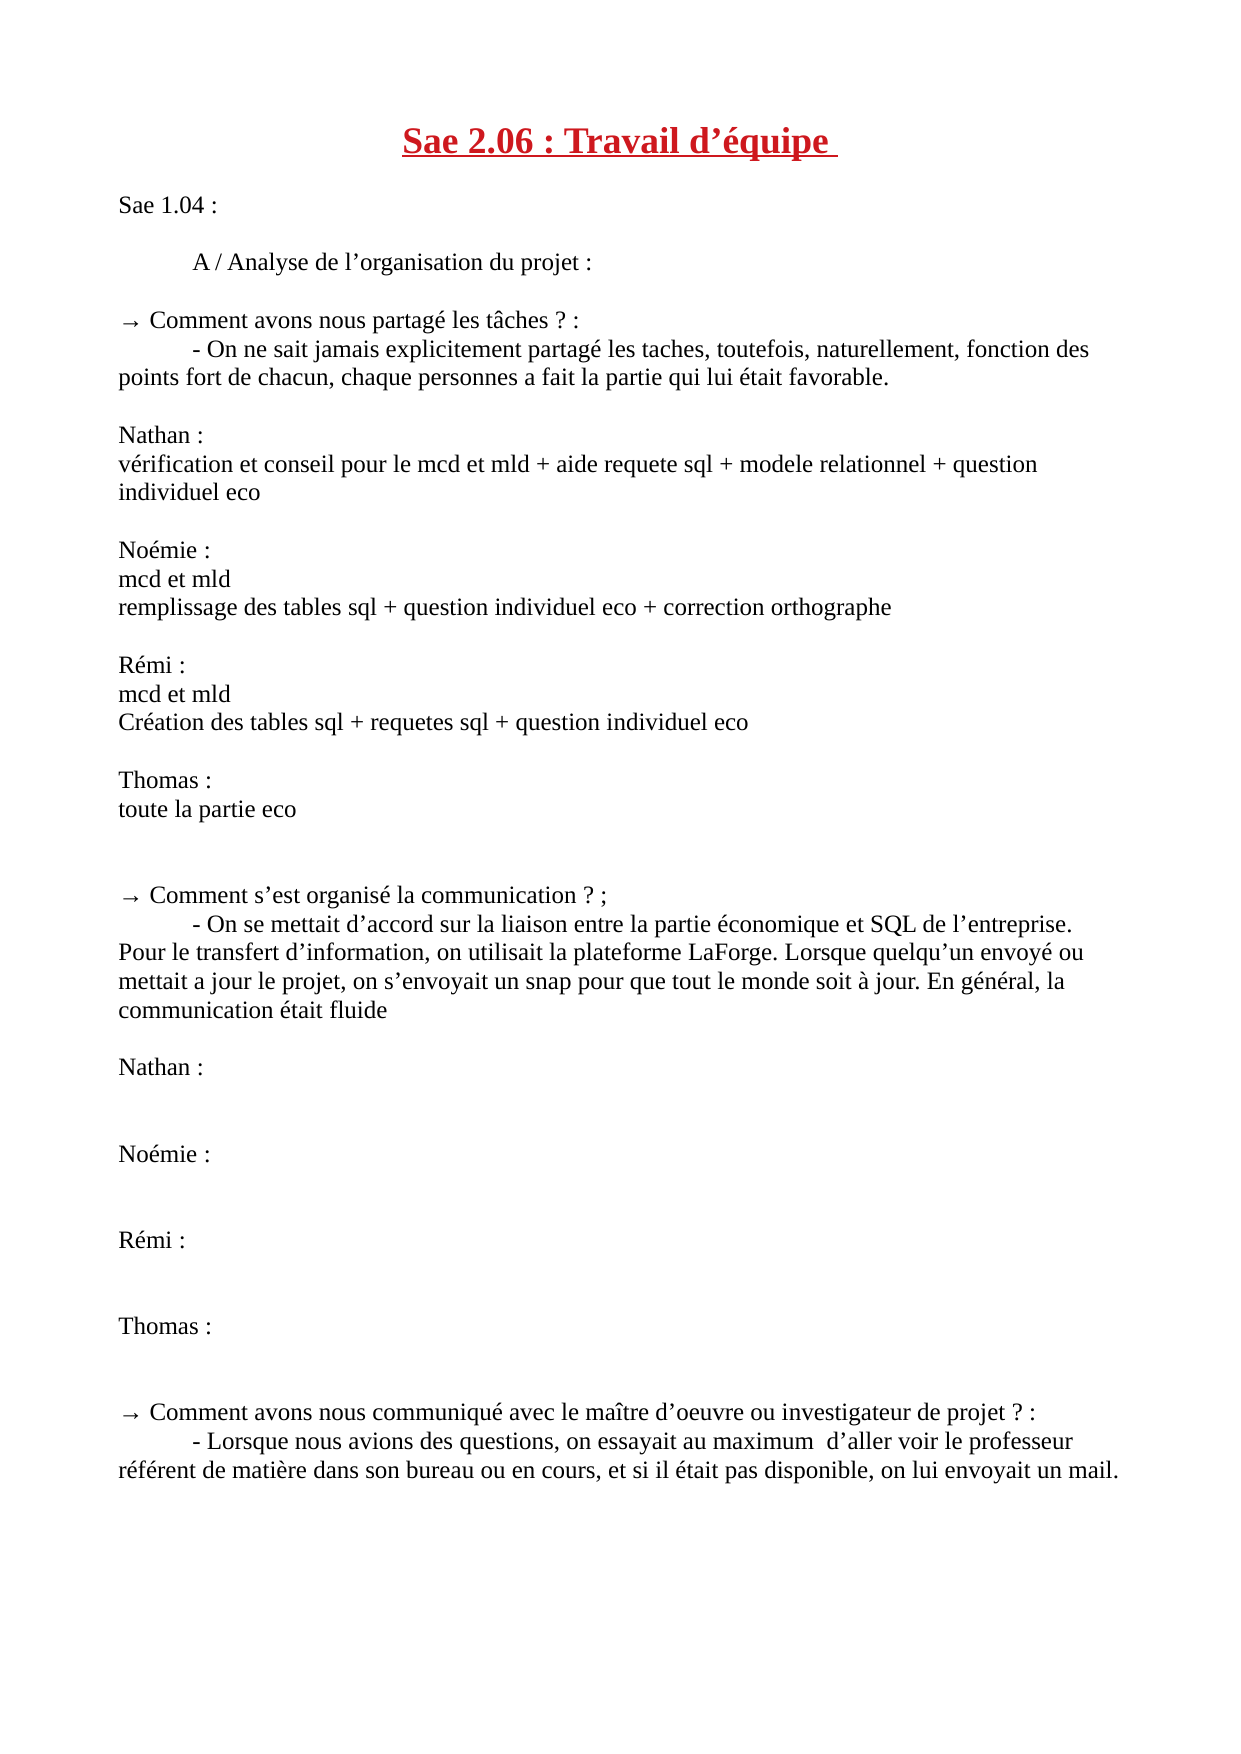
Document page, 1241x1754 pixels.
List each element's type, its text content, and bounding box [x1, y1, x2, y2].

text → Comment s’est organisé la communication ? ; [118, 880, 1122, 909]
text mcd et mld [118, 679, 1122, 707]
text Nathan : [118, 420, 1122, 449]
text Rémi : [118, 650, 1122, 679]
text remplissage des tables sql + question individuel eco + correction orthographe [118, 592, 1122, 621]
text Sae 2.06 : Travail d’équipe [118, 118, 1122, 161]
text Thomas : [118, 1311, 1122, 1340]
text Création des tables sql + requetes sql + question individuel eco [118, 707, 1122, 736]
text Noémie : [118, 535, 1122, 564]
text - On ne sait jamais explicitement partagé les taches, toutefois, naturellement, fonction des points fort de chacun, chaque personnes a fait la partie qui lui était favorable. [118, 334, 1122, 391]
text Nathan : [118, 1052, 1122, 1081]
text A / Analyse de l’organisation du projet : [118, 247, 1122, 276]
text → Comment avons nous partagé les tâches ? : [118, 305, 1122, 334]
text - Lorsque nous avions des questions, on essayait au maximum d’aller voir le professeur référent de matière dans son bureau ou en cours, et si il était pas disponible, on lui envoyait un mail. [118, 1426, 1122, 1484]
text vérification et conseil pour le mcd et mld + aide requete sql + modele relationnel + question individuel eco [118, 449, 1122, 506]
text mcd et mld [118, 564, 1122, 592]
text Noémie : [118, 1139, 1122, 1167]
text → Comment avons nous communiqué avec le maître d’oeuvre ou investigateur de projet ? : [118, 1397, 1122, 1426]
text Thomas : [118, 765, 1122, 794]
text Sae 1.04 : [118, 190, 1122, 219]
text - On se mettait d’accord sur la liaison entre la partie économique et SQL de l’entreprise. Pour le transfert d’information, on utilisait la plateforme LaForge. Lorsque quelqu’un envoyé ou mettait a jour le projet, on s’envoyait un snap pour que tout le monde soit à jour. En général, la communication était fluide [118, 909, 1122, 1024]
text Rémi : [118, 1225, 1122, 1254]
text toute la partie eco [118, 794, 1122, 822]
